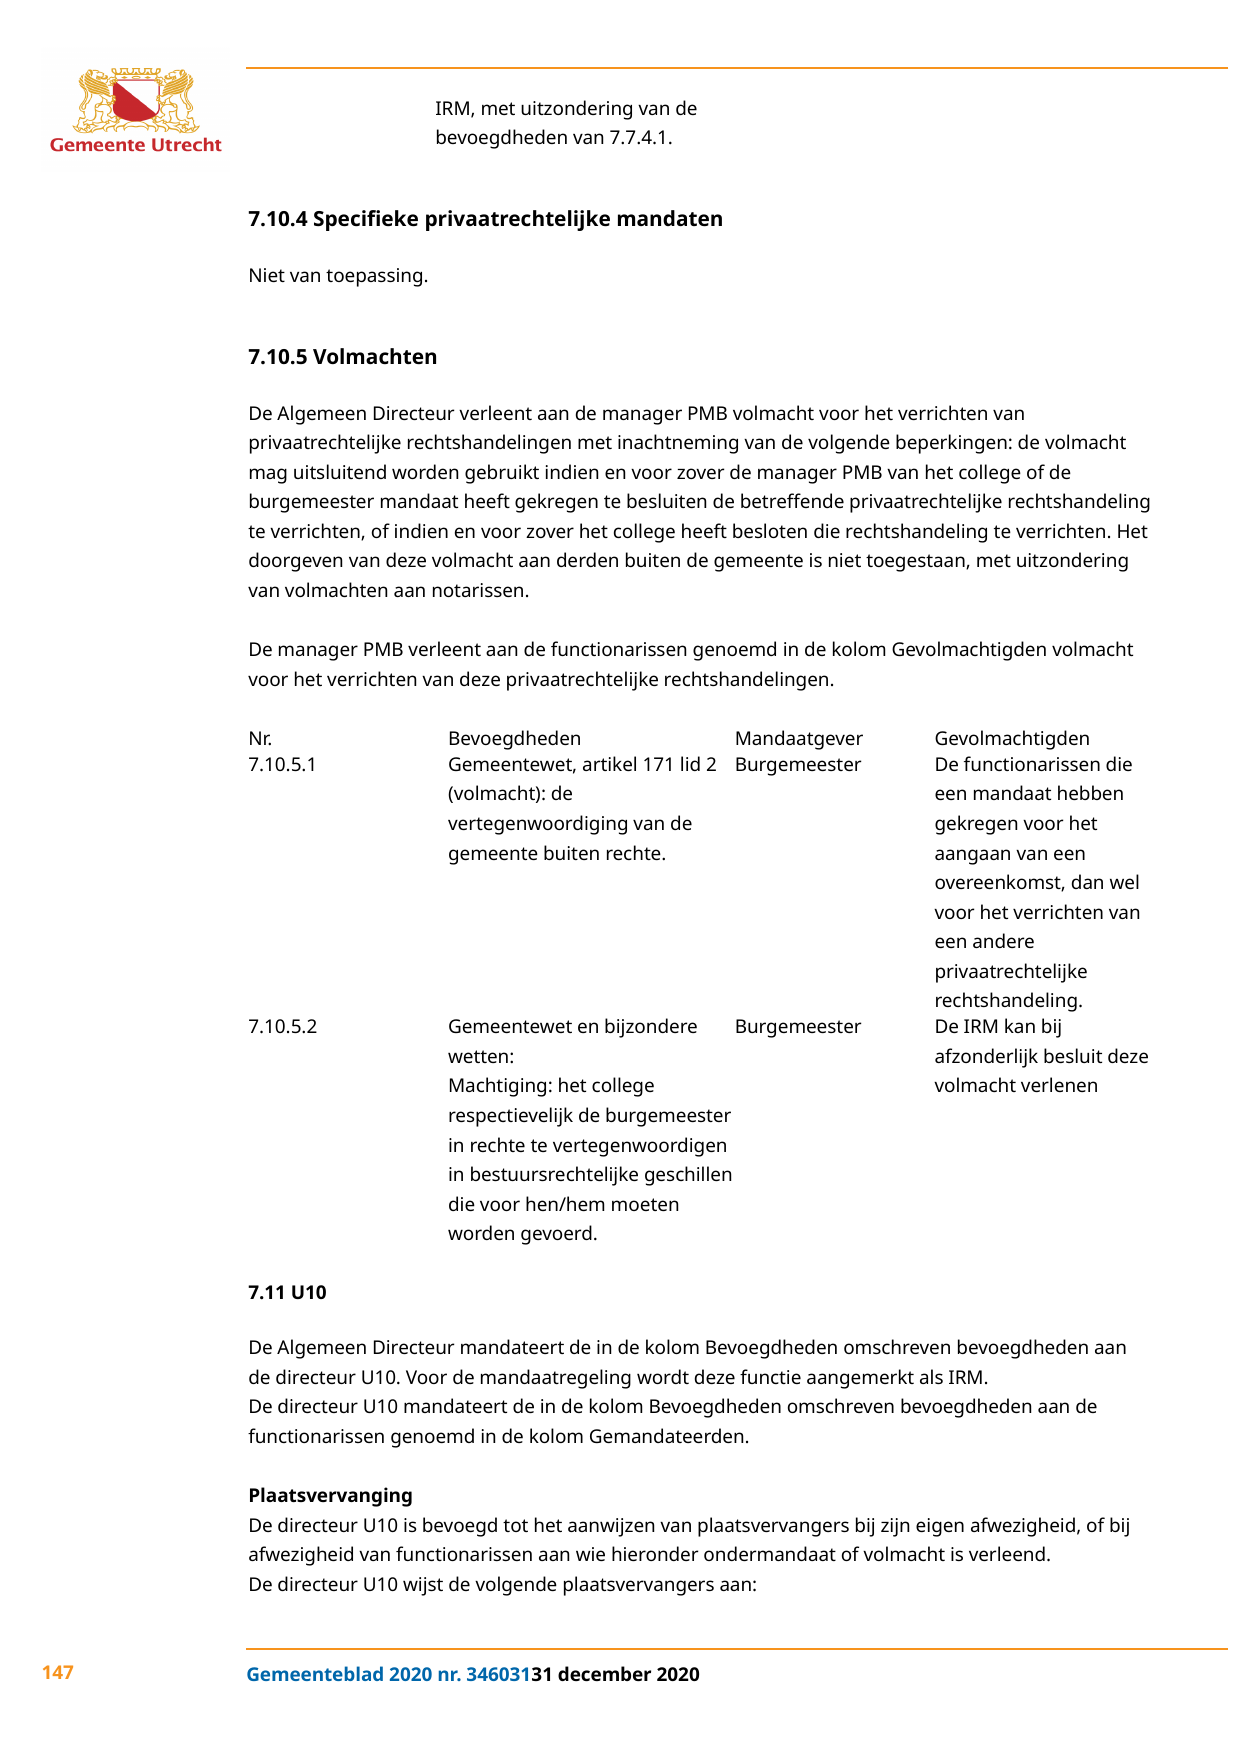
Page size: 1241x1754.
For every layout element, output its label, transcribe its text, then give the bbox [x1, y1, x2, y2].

table_cell Burgemeester [735, 1014, 934, 1246]
table_cell [940, 95, 1152, 150]
picture [41, 47, 231, 172]
table_cell 7.10.5.2 [248, 1014, 448, 1246]
text Niet van toepassing. [248, 262, 1152, 287]
text De manager PMB verleent aan de functionarissen genoemd in de kolom Gevolmachtigden volmacht voor het verrichten van deze privaatrechtelijke rechtshandelingen. [248, 636, 1152, 692]
text De directeur U10 mandateert de in de kolom Bevoegdheden omschreven bevoegdheden aan de functionarissen genoemd in de kolom Gemandateerden. [248, 1393, 1152, 1449]
table_cell [248, 95, 435, 150]
text De directeur U10 is bevoegd tot het aanwijzen van plaatsvervangers bij zijn eigen afwezigheid, of bij afwezigheid van functionarissen aan wie hieronder ondermandaat of volmacht is verleend. [248, 1512, 1152, 1567]
text De Algemeen Directeur verleent aan de manager PMB volmacht voor het verrichten van privaatrechtelijke rechtshandelingen met inachtneming van de volgende beperkingen: de volmacht mag uitsluitend worden gebruikt indien en voor zover de manager PMB van het college of de burgemeester mandaat heeft gekregen te besluiten de betreffende privaatrechtelijke rechtshandeling te verrichten, of indien en voor zover het college heeft besloten die rechtshandeling te verrichten. Het doorgeven van deze volmacht aan derden buiten de gemeente is niet toegestaan, met uitzondering van volmachten aan notarissen. [248, 400, 1152, 603]
table_cell Burgemeester [735, 751, 934, 1013]
text 7.10.4 Specifieke privaatrechtelijke mandaten [248, 204, 1152, 232]
table_header Gevolmachtigden [934, 725, 1152, 751]
text 7.11 U10 [248, 1279, 1152, 1305]
table_cell De IRM kan bij afzonderlijk besluit deze volmacht verlenen [934, 1014, 1152, 1246]
table_header Mandaatgever [735, 725, 934, 751]
text De directeur U10 wijst de volgende plaatsvervangers aan: [248, 1571, 1152, 1597]
table_cell 7.10.5.1 [248, 751, 448, 1013]
text De Algemeen Directeur mandateert de in de kolom Bevoegdheden omschreven bevoegdheden aan de directeur U10. Voor de mandaatregeling wordt deze functie aangemerkt als IRM. [248, 1334, 1152, 1390]
table_cell Gemeentewet en bijzondere wetten: Machtiging: het college respectievelijk de burgemeester in rechte te vertegenwoordigen in bestuursrechtelijke geschillen die voor hen/hem moeten worden gevoerd. [448, 1014, 734, 1246]
table_cell IRM, met uitzondering van de bevoegdheden van 7.7.4.1. [435, 95, 753, 150]
text Plaatsvervanging [248, 1482, 1152, 1508]
table_header Nr. [248, 725, 448, 751]
text 7.10.5 Volmachten [248, 342, 1152, 370]
table_cell De functionarissen die een mandaat hebben gekregen voor het aangaan van een overeenkomst, dan wel voor het verrichten van een andere privaatrechtelijke rechtshandeling. [934, 751, 1152, 1013]
table_header Bevoegdheden [448, 725, 734, 751]
table_cell [753, 95, 940, 150]
table_cell Gemeentewet, artikel 171 lid 2 (volmacht): de vertegenwoordiging van de gemeente buiten rechte. [448, 751, 734, 1013]
